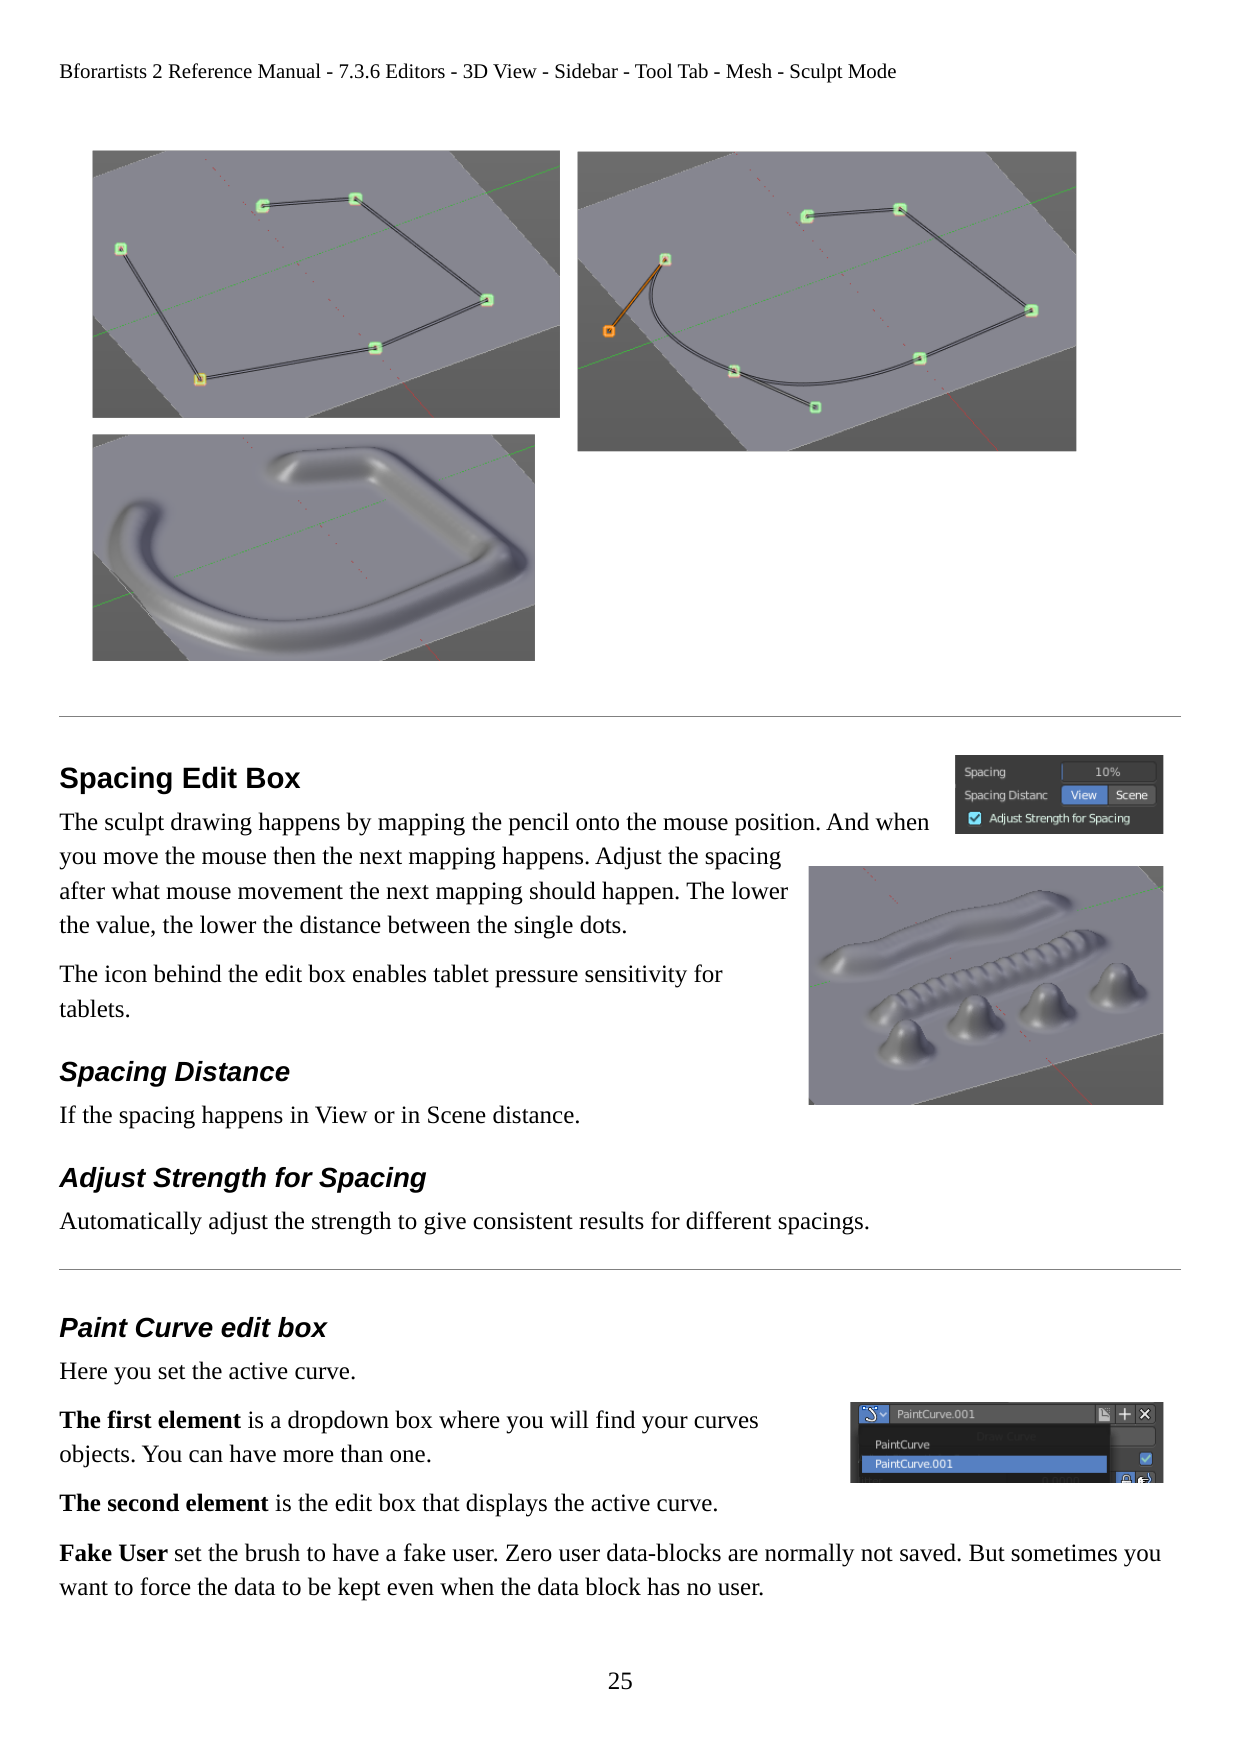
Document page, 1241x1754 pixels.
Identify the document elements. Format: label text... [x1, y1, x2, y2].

picture [955, 755, 1164, 834]
text The icon behind the edit box enables tablet pressure sensitivity for tablets. [59, 959, 808, 1023]
text Here you set the active curve. [59, 1356, 1181, 1385]
text Automatically adjust the strength to give consistent results for different spacings. [59, 1206, 1181, 1234]
subtitle Paint Curve edit box [59, 1312, 1181, 1343]
text The sculpt drawing happens by mapping the pencil onto the mouse position. And when you move the mouse then the next mapping happens. Adjust the spacing after what mouse movement the next mapping should happen. The lower the value, the lower the distance between the single dots. [59, 807, 1181, 939]
subtitle Spacing Edit Box [59, 761, 955, 794]
text The first element is a dropdown box where you will find your curves objects. You can have more than one. [59, 1405, 850, 1468]
picture [850, 1402, 1164, 1483]
text Fake User set the brush to have a fake user. Zero user data-blocks are normally not saved. But sometimes you want to force the data to be kept even when the data block has no user. [59, 1538, 1181, 1601]
subtitle [1164, 761, 1181, 794]
subtitle Adjust Strength for Spacing [59, 1161, 1181, 1193]
text If the spacing happens in View or in Scene distance. [59, 1100, 1181, 1129]
picture [808, 866, 1164, 1105]
subtitle Spacing Distance [59, 1056, 808, 1087]
subtitle [1164, 1056, 1181, 1087]
picture [76, 134, 1094, 685]
text The second element is the edit box that displays the active curve. [59, 1488, 1181, 1517]
